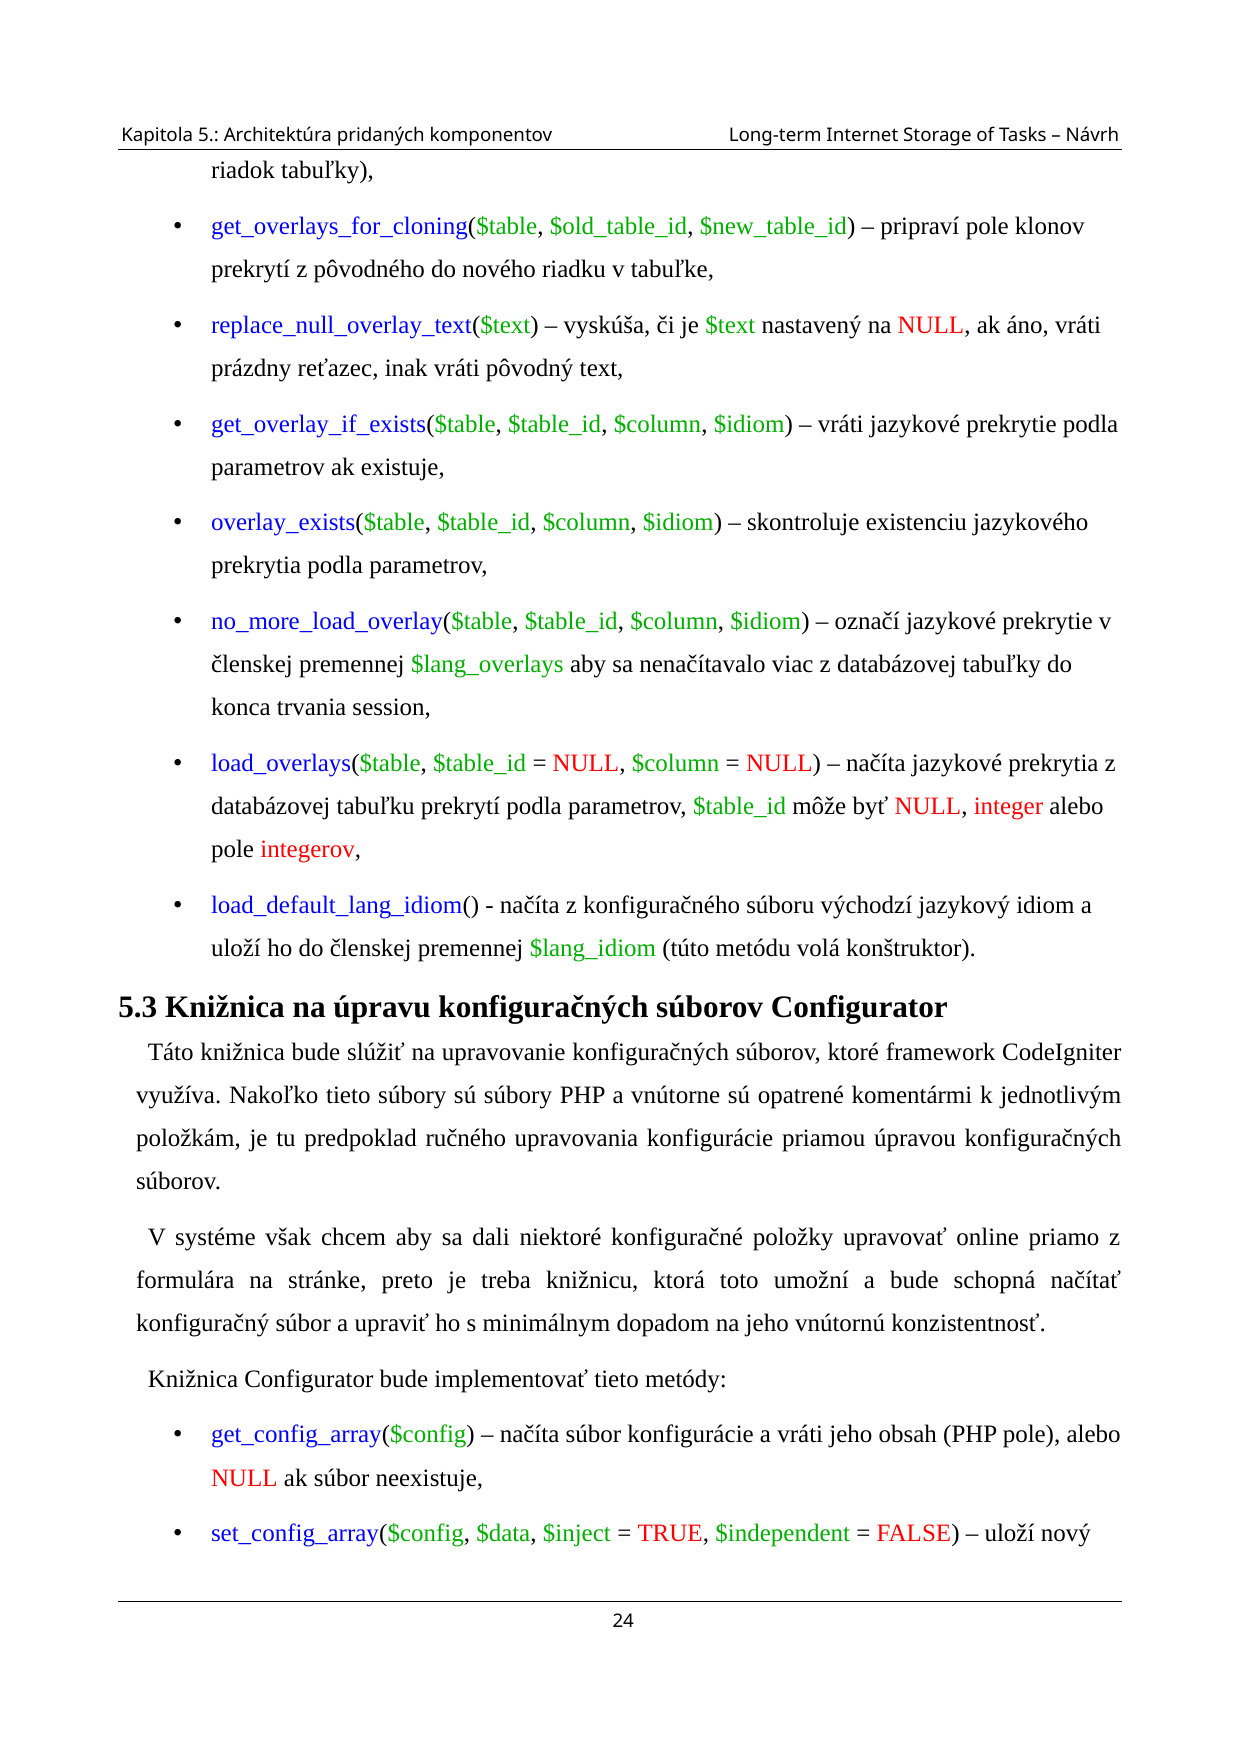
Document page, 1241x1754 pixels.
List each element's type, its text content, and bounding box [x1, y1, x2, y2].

text Knižnica Configurator bude implementovať tieto metódy: [136, 1364, 1122, 1393]
list no_more_load_overlay($table, $table_id, $column, $idiom) – označí jazykové prekrytie v členskej premennej $lang_overlays aby sa nenačítavalo viac z databázovej tabuľky do konca trvania session, [173, 606, 1122, 721]
list load_overlays($table, $table_id = NULL, $column = NULL) – načíta jazykové prekrytia z databázovej tabuľku prekrytí podla parametrov, $table_id môže byť NULL, integer alebo pole integerov, [173, 748, 1122, 863]
list get_config_array($config) – načíta súbor konfigurácie a vráti jeho obsah (PHP pole), alebo NULL ak súbor neexistuje, [173, 1419, 1122, 1491]
list overlay_exists($table, $table_id, $column, $idiom) – skontroluje existenciu jazykového prekrytia podla parametrov, [173, 507, 1122, 579]
list load_default_lang_idiom() - načíta z konfiguračného súboru východzí jazykový idiom a uloží ho do členskej premennej $lang_idiom (túto metódu volá konštruktor). [173, 890, 1122, 962]
list set_config_array($config, $data, $inject = TRUE, $independent = FALSE) – uloží nový [173, 1518, 1122, 1547]
list replace_null_overlay_text($text) – vyskúša, či je $text nastavený na NULL, ak áno, vráti prázdny reťazec, inak vráti pôvodný text, [173, 310, 1122, 382]
text Táto knižnica bude slúžiť na upravovanie konfiguračných súborov, ktoré framework CodeIgniter využíva. Nakoľko tieto súbory sú súbory PHP a vnútorne sú opatrené komentármi k jednotlivým položkám, je tu predpoklad ručného upravovania konfigurácie priamou úpravou konfiguračných súborov. [136, 1037, 1122, 1195]
text V systéme však chcem aby sa dali niektoré konfiguračné položky upravovať online priamo z formulára na stránke, preto je treba knižnicu, ktorá toto umožní a bude schopná načítať konfiguračný súbor a upraviť ho s minimálnym dopadom na jeho vnútornú konzistentnosť. [136, 1222, 1122, 1337]
subtitle Knižnica na úpravu konfiguračných súborov Configurator [118, 989, 1122, 1024]
list riadok tabuľky), [173, 156, 1122, 184]
list get_overlay_if_exists($table, $table_id, $column, $idiom) – vráti jazykové prekrytie podla parametrov ak existuje, [173, 409, 1122, 481]
list get_overlays_for_cloning($table, $old_table_id, $new_table_id) – pripraví pole klonov prekrytí z pôvodného do nového riadku v tabuľke, [173, 211, 1122, 283]
